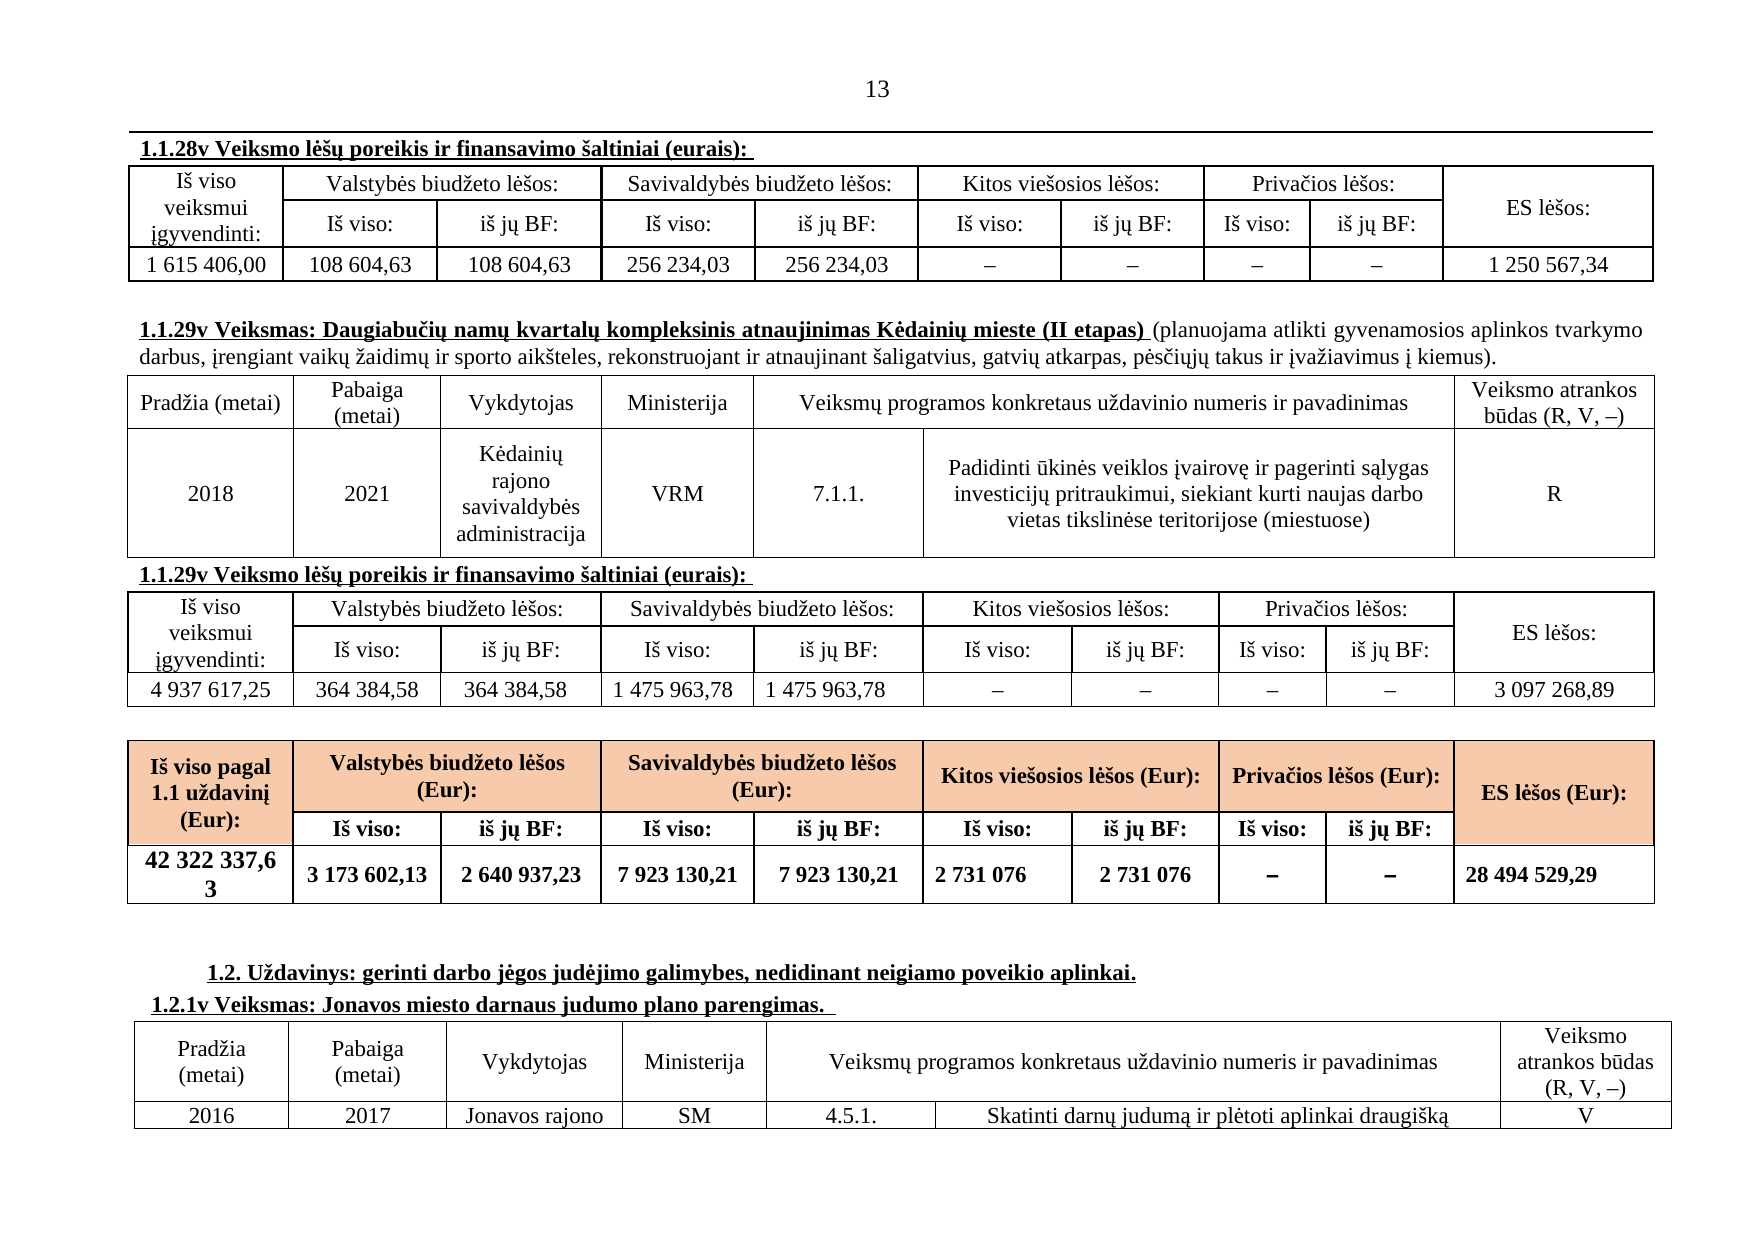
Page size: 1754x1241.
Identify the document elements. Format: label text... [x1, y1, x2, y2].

table_cell 4 937 617,25 [128, 673, 293, 706]
table_cell Iš viso: [1220, 813, 1325, 844]
table_cell Pradžia (metai) [135, 1022, 288, 1101]
table_cell Privačios lėšos: [1220, 593, 1453, 624]
table_cell [1671, 557, 1692, 591]
table_cell Pabaiga (metai) [294, 376, 440, 428]
table_cell [1454, 707, 1654, 739]
table_cell iš jų BF: [755, 627, 922, 672]
table_cell – [924, 673, 1071, 706]
table_cell iš jų BF: [442, 627, 600, 672]
table_cell [293, 707, 441, 739]
table_cell [128, 707, 293, 739]
table_cell [1671, 672, 1692, 706]
table_cell 42 322 337,63 [128, 846, 292, 903]
table_cell [1671, 987, 1692, 1021]
table_cell [1655, 591, 1671, 624]
table_header [1671, 311, 1692, 374]
table_cell Veiksmo atrankos būdas (R, V, –) [1455, 376, 1654, 428]
table_cell iš jų BF: [1062, 201, 1203, 246]
table_cell Skatinti darnų judumą ir plėtoti aplinkai draugišką [936, 1102, 1500, 1128]
table_cell 2021 [294, 429, 440, 557]
table_cell [1671, 428, 1692, 557]
table_cell 2 731 076 [924, 846, 1071, 903]
table_cell [1672, 1101, 1692, 1128]
table_cell [1671, 706, 1692, 739]
table_cell Iš viso: [294, 813, 440, 844]
table_cell iš jų BF: [438, 201, 600, 246]
table_cell Iš viso: [602, 813, 753, 844]
table_cell Ministerija [602, 376, 753, 428]
table_cell [1671, 625, 1692, 672]
table_cell ES lėšos (Eur): [1455, 741, 1653, 844]
table_cell 1.2. Uždavinys: gerinti darbo jėgos judėjimo galimybes, nedidinant neigiamo poveikio aplinkai. [128, 903, 1692, 987]
table_cell Privačios lėšos (Eur): [1220, 741, 1453, 811]
table_cell VRM [602, 429, 753, 557]
table_cell 28 494 529,29 [1455, 846, 1654, 903]
table_cell R [1455, 429, 1654, 557]
table_cell [1326, 707, 1454, 739]
table_cell Pabaiga (metai) [289, 1022, 446, 1101]
table_cell – [1327, 846, 1453, 903]
table_cell 2016 [135, 1102, 288, 1128]
table_cell 2017 [289, 1102, 446, 1128]
table_cell 256 234,03 [603, 248, 754, 280]
table_cell [1655, 375, 1671, 428]
table_cell – [1219, 673, 1326, 706]
table_cell Valstybės biudžeto lėšos: [284, 167, 600, 199]
table_cell [1655, 625, 1671, 672]
table_cell iš jų BF: [755, 813, 922, 844]
table_cell [1655, 811, 1671, 844]
table_cell Ministerija [623, 1022, 766, 1101]
table_cell 2 640 937,23 [442, 846, 600, 903]
table_cell [1671, 740, 1692, 811]
table_cell iš jų BF: [1073, 813, 1218, 844]
table_cell Savivaldybės biudžeto lėšos: [602, 593, 922, 624]
table_cell Kitos viešosios lėšos: [924, 593, 1218, 624]
table_cell Veiksmų programos konkretaus uždavinio numeris ir pavadinimas [754, 376, 1454, 428]
table_header 1.1.29v Veiksmas: Daugiabučių namų kvartalų kompleksinis atnaujinimas Kėdainių mieste (II etapas) (planuojama atlikti gyvenamosios aplinkos tvarkymo darbus, įrengiant vaikų žaidimų ir sporto aikšteles, rekonstruojant ir atnaujinant šaligatvius, gatvių atkarpas, pėsčiųjų takus ir įvažiavimus į kiemus). [128, 311, 1654, 374]
table_cell Vykdytojas [447, 1022, 622, 1101]
table_cell Jonavos rajono [447, 1102, 622, 1128]
table_cell Kėdainių rajono savivaldybės administracija [441, 429, 601, 557]
table_cell Valstybės biudžeto lėšos: [294, 593, 600, 624]
table_cell [1671, 375, 1692, 428]
table_cell 1 475 963,78 [602, 673, 753, 706]
table_cell Iš viso: [924, 627, 1071, 672]
table_cell Savivaldybės biudžeto lėšos (Eur): [602, 741, 922, 811]
table_cell Iš viso: [1205, 201, 1309, 246]
table_cell 7.1.1. [754, 429, 923, 557]
table_cell Savivaldybės biudžeto lėšos: [603, 167, 917, 199]
table_cell [1655, 672, 1671, 706]
table_cell – [1205, 248, 1309, 280]
table_cell 1 475 963,78 [754, 673, 923, 706]
table_cell [1655, 428, 1671, 557]
table_cell 3 097 268,89 [1455, 673, 1654, 706]
table_cell [1654, 706, 1671, 739]
table_cell [441, 707, 601, 739]
table_cell 1.1.29v Veiksmo lėšų poreikis ir finansavimo šaltiniai (eurais): [128, 558, 1654, 591]
table_cell [1654, 557, 1671, 591]
table_cell Iš viso pagal 1.1 uždavinį (Eur): [129, 741, 292, 844]
table_cell iš jų BF: [1311, 201, 1442, 246]
table_cell 4.5.1. [767, 1102, 935, 1128]
table_cell Privačios lėšos: [1205, 167, 1442, 199]
table_cell – [919, 248, 1060, 280]
table_cell 108 604,63 [438, 248, 600, 280]
table_cell Iš viso veiksmui įgyvendinti: [129, 593, 292, 672]
table_cell 364 384,58 [441, 673, 601, 706]
table_cell Iš viso: [284, 201, 436, 246]
table_cell 2 731 076 [1073, 846, 1218, 903]
table_cell Kitos viešosios lėšos: [919, 167, 1203, 199]
table_cell [754, 707, 923, 739]
table_cell [1072, 707, 1219, 739]
table_cell [1655, 845, 1671, 903]
table_cell iš jų BF: [1327, 813, 1453, 844]
table_cell Vykdytojas [441, 376, 601, 428]
table_cell – [1072, 673, 1218, 706]
table_cell – [1327, 673, 1454, 706]
table_header [1654, 311, 1671, 374]
table_cell [601, 707, 754, 739]
table_cell 7 923 130,21 [755, 846, 922, 903]
table_cell 364 384,58 [294, 673, 440, 706]
table_cell 7 923 130,21 [602, 846, 753, 903]
table_cell iš jų BF: [442, 813, 600, 844]
table_cell 1 250 567,34 [1444, 248, 1652, 280]
table_cell ES lėšos: [1455, 593, 1653, 672]
table_cell Iš viso veiksmui įgyvendinti: [130, 167, 282, 246]
table_cell 1.2.1v Veiksmas: Jonavos miesto darnaus judumo plano parengimas. [134, 987, 1671, 1021]
table_cell Iš viso: [603, 201, 754, 246]
table_cell ES lėšos: [1444, 167, 1652, 246]
table_cell SM [623, 1102, 766, 1128]
table_cell [1672, 1021, 1692, 1101]
table_cell – [1311, 248, 1442, 280]
table_cell 1.1.28v Veiksmo lėšų poreikis ir finansavimo šaltiniai (eurais): [129, 133, 1653, 165]
table_cell 3 173 602,13 [294, 846, 440, 903]
table_cell [923, 707, 1072, 739]
table_cell [1671, 845, 1692, 903]
table_cell iš jų BF: [1073, 627, 1218, 672]
table_cell [128, 987, 134, 1021]
table_cell [1671, 591, 1692, 624]
table_cell Padidinti ūkinės veiklos įvairovę ir pagerinti sąlygas investicijų pritraukimui, siekiant kurti naujas darbo vietas tikslinėse teritorijose (miestuose) [924, 429, 1454, 557]
table_cell Kitos viešosios lėšos (Eur): [924, 741, 1218, 811]
table_cell Pradžia (metai) [128, 376, 293, 428]
table_cell Valstybės biudžeto lėšos (Eur): [294, 741, 600, 811]
table_cell [1655, 740, 1671, 811]
table_cell 1 615 406,00 [130, 248, 282, 280]
table_cell iš jų BF: [1327, 627, 1453, 672]
table_cell – [1062, 248, 1203, 280]
table_cell 256 234,03 [756, 248, 917, 280]
table_cell – [1220, 846, 1325, 903]
table_cell Iš viso: [294, 627, 440, 672]
table_cell Iš viso: [602, 627, 753, 672]
table_cell Iš viso: [1220, 627, 1325, 672]
table_cell [1219, 707, 1326, 739]
table_cell Veiksmų programos konkretaus uždavinio numeris ir pavadinimas [767, 1022, 1500, 1101]
table_cell [128, 1021, 134, 1101]
table_cell Iš viso: [924, 813, 1071, 844]
table_cell [1671, 811, 1692, 844]
table_cell 108 604,63 [284, 248, 436, 280]
table_cell [128, 1101, 134, 1128]
table_cell V [1501, 1102, 1671, 1128]
table_cell iš jų BF: [756, 201, 917, 246]
table_cell Veiksmo atrankos būdas (R, V, –) [1501, 1022, 1671, 1101]
table_cell 2018 [128, 429, 293, 557]
table_cell Iš viso: [919, 201, 1060, 246]
